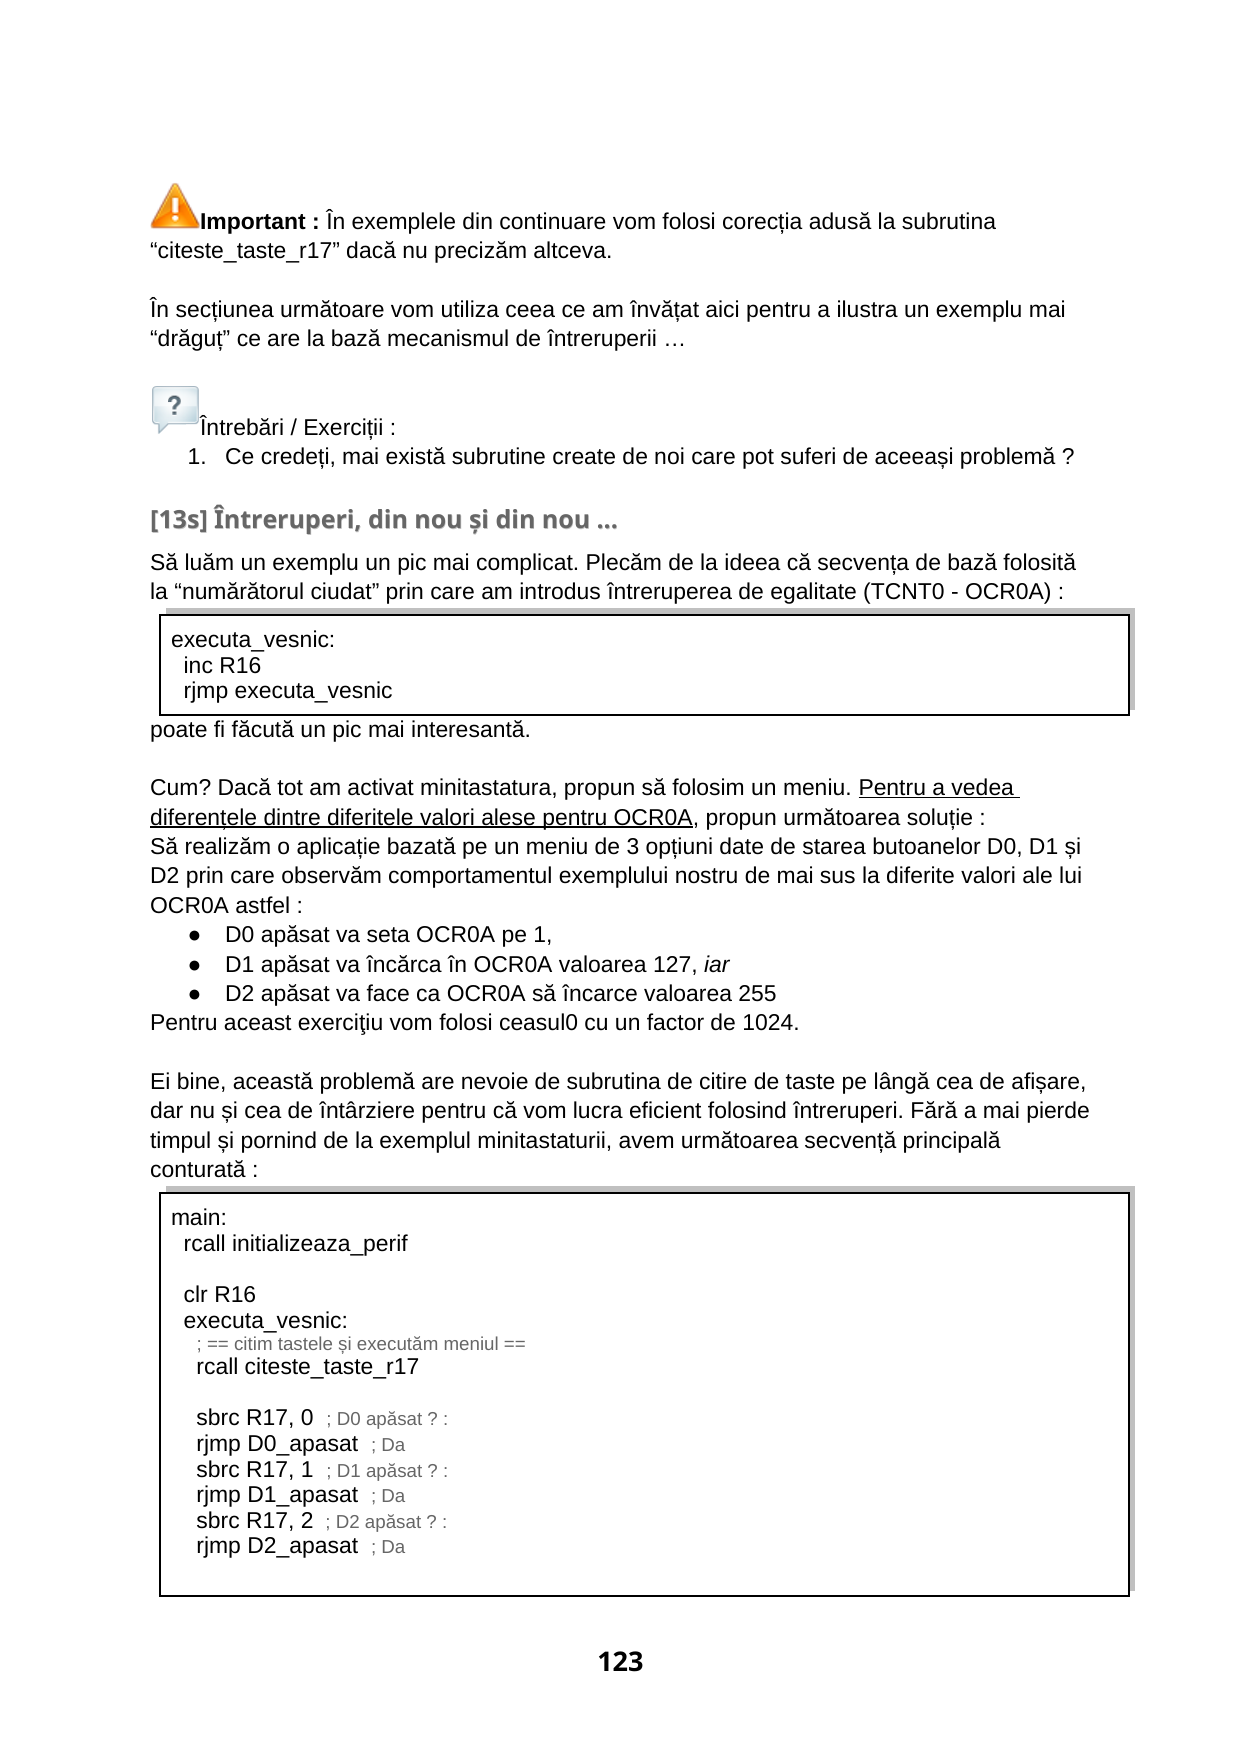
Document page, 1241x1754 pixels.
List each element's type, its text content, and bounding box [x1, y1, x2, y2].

text Cum? Dacă tot am activat minitastatura, propun să folosim un meniu. Pentru a vedea diferențele dintre diferitele valori alese pentru OCR0A, propun următoarea soluție : [150, 775, 1091, 830]
table_header main: rcall initializeaza_perif clr R16 executa_vesnic: ; == citim tastele și executăm meniul == rcall citeste_taste_r17 sbrc R17, 0 ; D0 apăsat ? : rjmp D0_apasat ; Da sbrc R17, 1 ; D1 apăsat ? : rjmp D1_apasat ; Da sbrc R17, 2 ; D2 apăsat ? : rjmp D2_apasat ; Da [161, 1194, 1128, 1595]
list D1 apăsat va încărca în OCR0A valoarea 127, iar [187, 951, 1091, 977]
text Important : În exemplele din continuare vom folosi corecția adusă la subrutina “citeste_taste_r17” dacă nu precizăm altceva. [150, 205, 1091, 264]
text Să luăm un exemplu un pic mai complicat. Plecăm de la ideea că secvența de bază folosită la “numărătorul ciudat” prin care am introdus întreruperea de egalitate (TCNT0 - OCR0A) : [150, 549, 1091, 604]
list D2 apăsat va face ca OCR0A să încarce valoarea 255 [187, 981, 1091, 1006]
text Ei bine, această problemă are nevoie de subrutina de citire de taste pe lângă cea de afișare, dar nu și cea de întârziere pentru că vom lucra eficient folosind întreruperi. Fără a mai pierde timpul și pornind de la exemplul minitastaturii, avem următoarea secvență principală conturată : [150, 1069, 1091, 1182]
text În secțiunea următoare vom utiliza ceea ce am învățat aici pentru a ilustra un exemplu mai “drăguț” ce are la bază mecanismul de întreruperii … [150, 297, 1091, 352]
picture [150, 385, 200, 435]
text Întrebări / Exerciții : [150, 411, 1091, 440]
text poate fi făcută un pic mai interesantă. [150, 716, 1091, 742]
text Pentru aceast exerciţiu vom folosi ceasul0 cu un factor de 1024. [150, 1010, 1091, 1036]
picture [150, 179, 200, 230]
table_header executa_vesnic: inc R16 rjmp executa_vesnic [161, 616, 1128, 714]
text Să realizăm o aplicație bazată pe un meniu de 3 opțiuni date de starea butoanelor D0, D1 și D2 prin care observăm comportamentul exemplului nostru de mai sus la diferite valori ale lui OCR0A astfel : [150, 834, 1091, 918]
subtitle [13s] Întreruperi, din nou și din nou ... [150, 502, 1091, 536]
list Ce credeți, mai există subrutine create de noi care pot suferi de aceeași problemă ? [187, 443, 1091, 469]
list D0 apăsat va seta OCR0A pe 1, [187, 922, 1091, 947]
